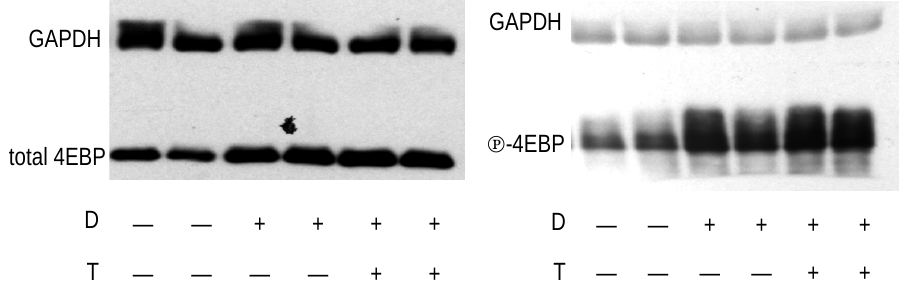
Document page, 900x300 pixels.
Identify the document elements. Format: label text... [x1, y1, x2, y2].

table_cell + [788, 251, 839, 295]
table_header + [840, 201, 891, 250]
table_header — [115, 199, 172, 249]
picture [571, 1, 899, 191]
table_header + [685, 201, 736, 250]
table_cell T [532, 251, 580, 295]
table_cell — [231, 250, 289, 296]
table_header D [532, 201, 580, 250]
table_cell — [290, 250, 347, 296]
table_cell T [47, 250, 114, 296]
table_header — [581, 201, 632, 250]
table_cell — [633, 251, 684, 295]
table_header — [173, 199, 230, 249]
table_header + [231, 199, 289, 249]
table_cell — [737, 251, 787, 295]
text_box GAPDH [466, 6, 563, 36]
table_cell + [348, 250, 405, 296]
text_box Ⓟ-4EBP [466, 129, 566, 159]
table_cell — [173, 250, 230, 296]
table_cell — [685, 251, 736, 295]
table_header + [348, 199, 405, 249]
table_cell + [840, 251, 891, 295]
table_header D [47, 199, 114, 249]
table_header + [406, 199, 464, 249]
table_header + [737, 201, 787, 250]
text_box total 4EBP [0, 141, 107, 171]
table_cell — [581, 251, 632, 295]
table_cell — [115, 250, 172, 296]
table_header + [788, 201, 839, 250]
table_header — [633, 201, 684, 250]
table_header + [290, 199, 347, 249]
text_box GAPDH [0, 23, 102, 53]
picture [109, 0, 466, 181]
table_cell + [406, 250, 464, 296]
